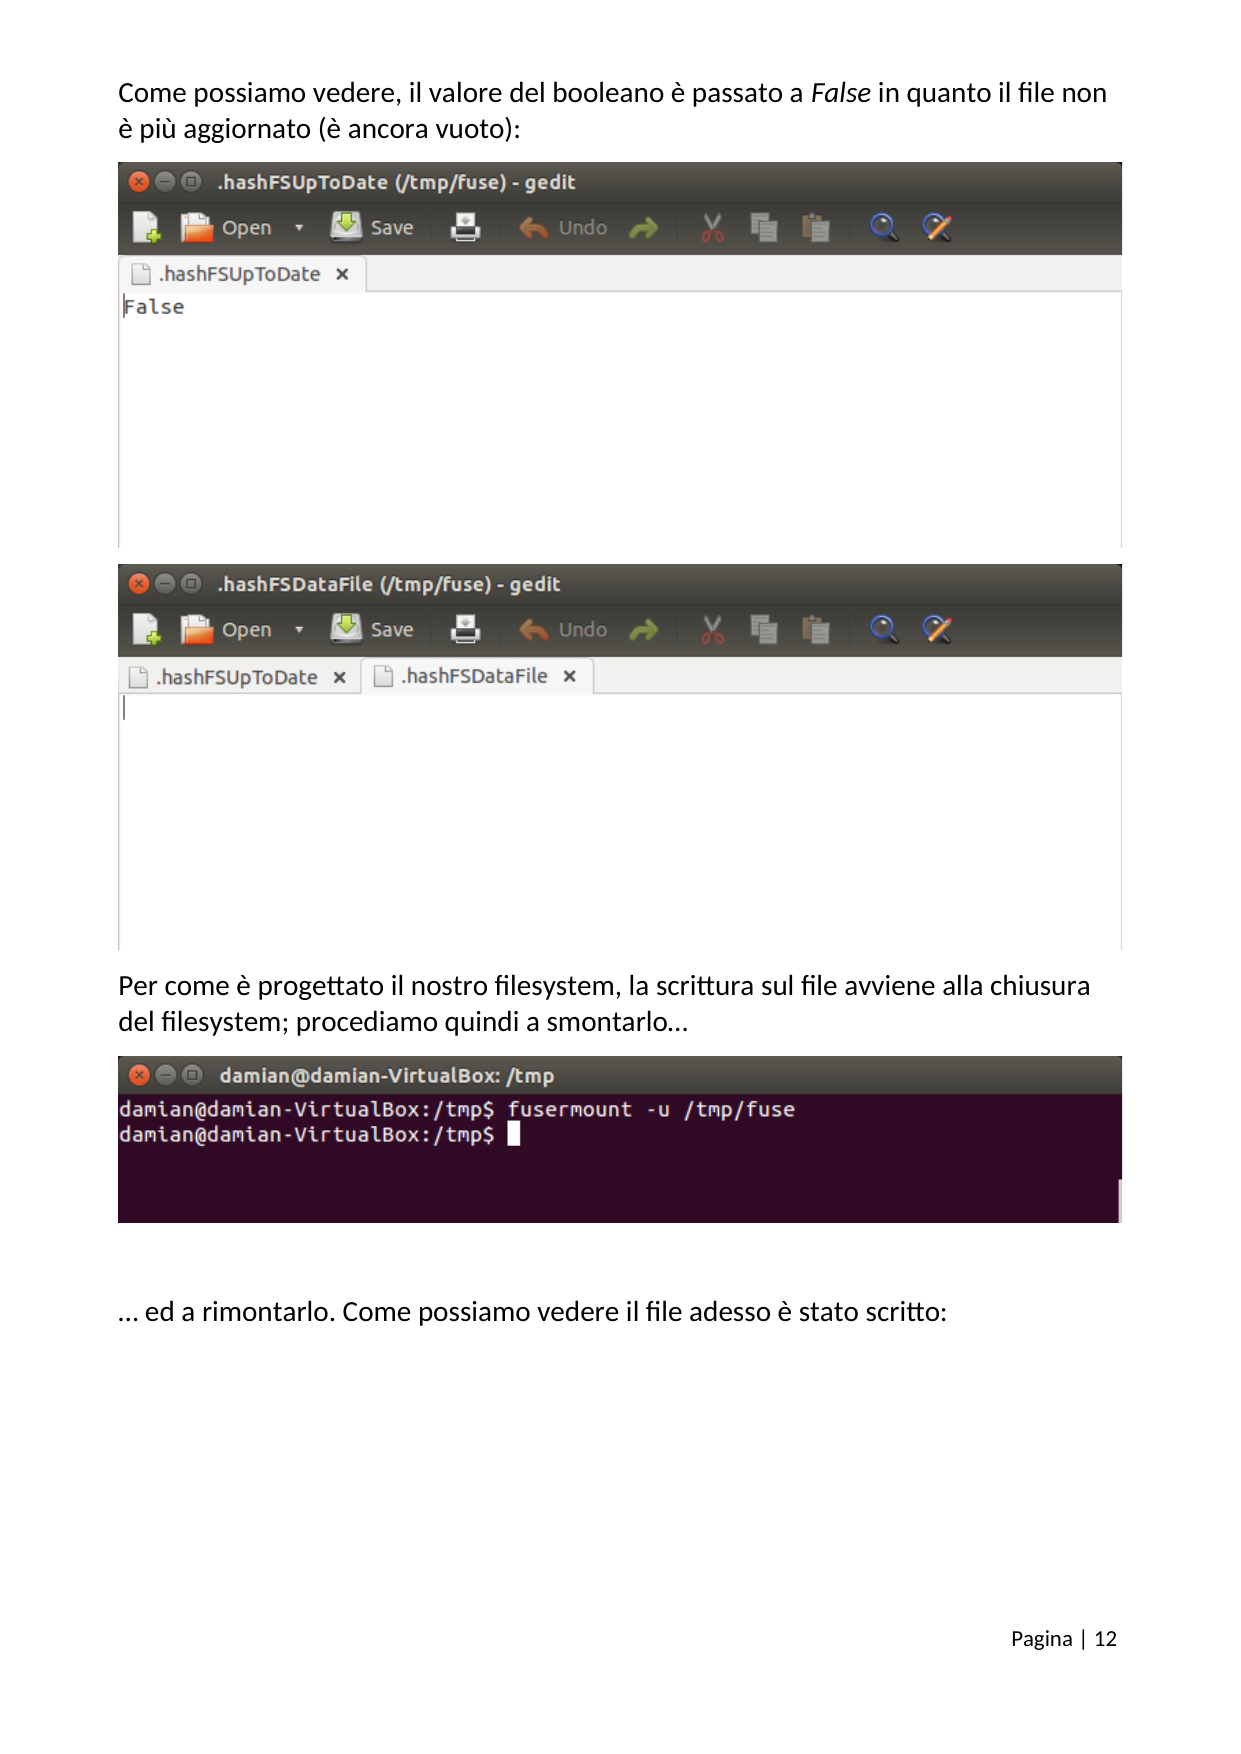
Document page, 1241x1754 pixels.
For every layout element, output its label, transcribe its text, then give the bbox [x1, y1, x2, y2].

list Per come è progettato il nostro filesystem, la scrittura sul file avviene alla chiusura del filesystem; procediamo quindi a smontarlo… [118, 967, 1122, 1039]
list … ed a rimontarlo. Come possiamo vedere il file adesso è stato scritto: [118, 1293, 1122, 1328]
list Come possiamo vedere, il valore del booleano è passato a False in quanto il file non è più aggiornato (è ancora vuoto): [118, 74, 1122, 146]
